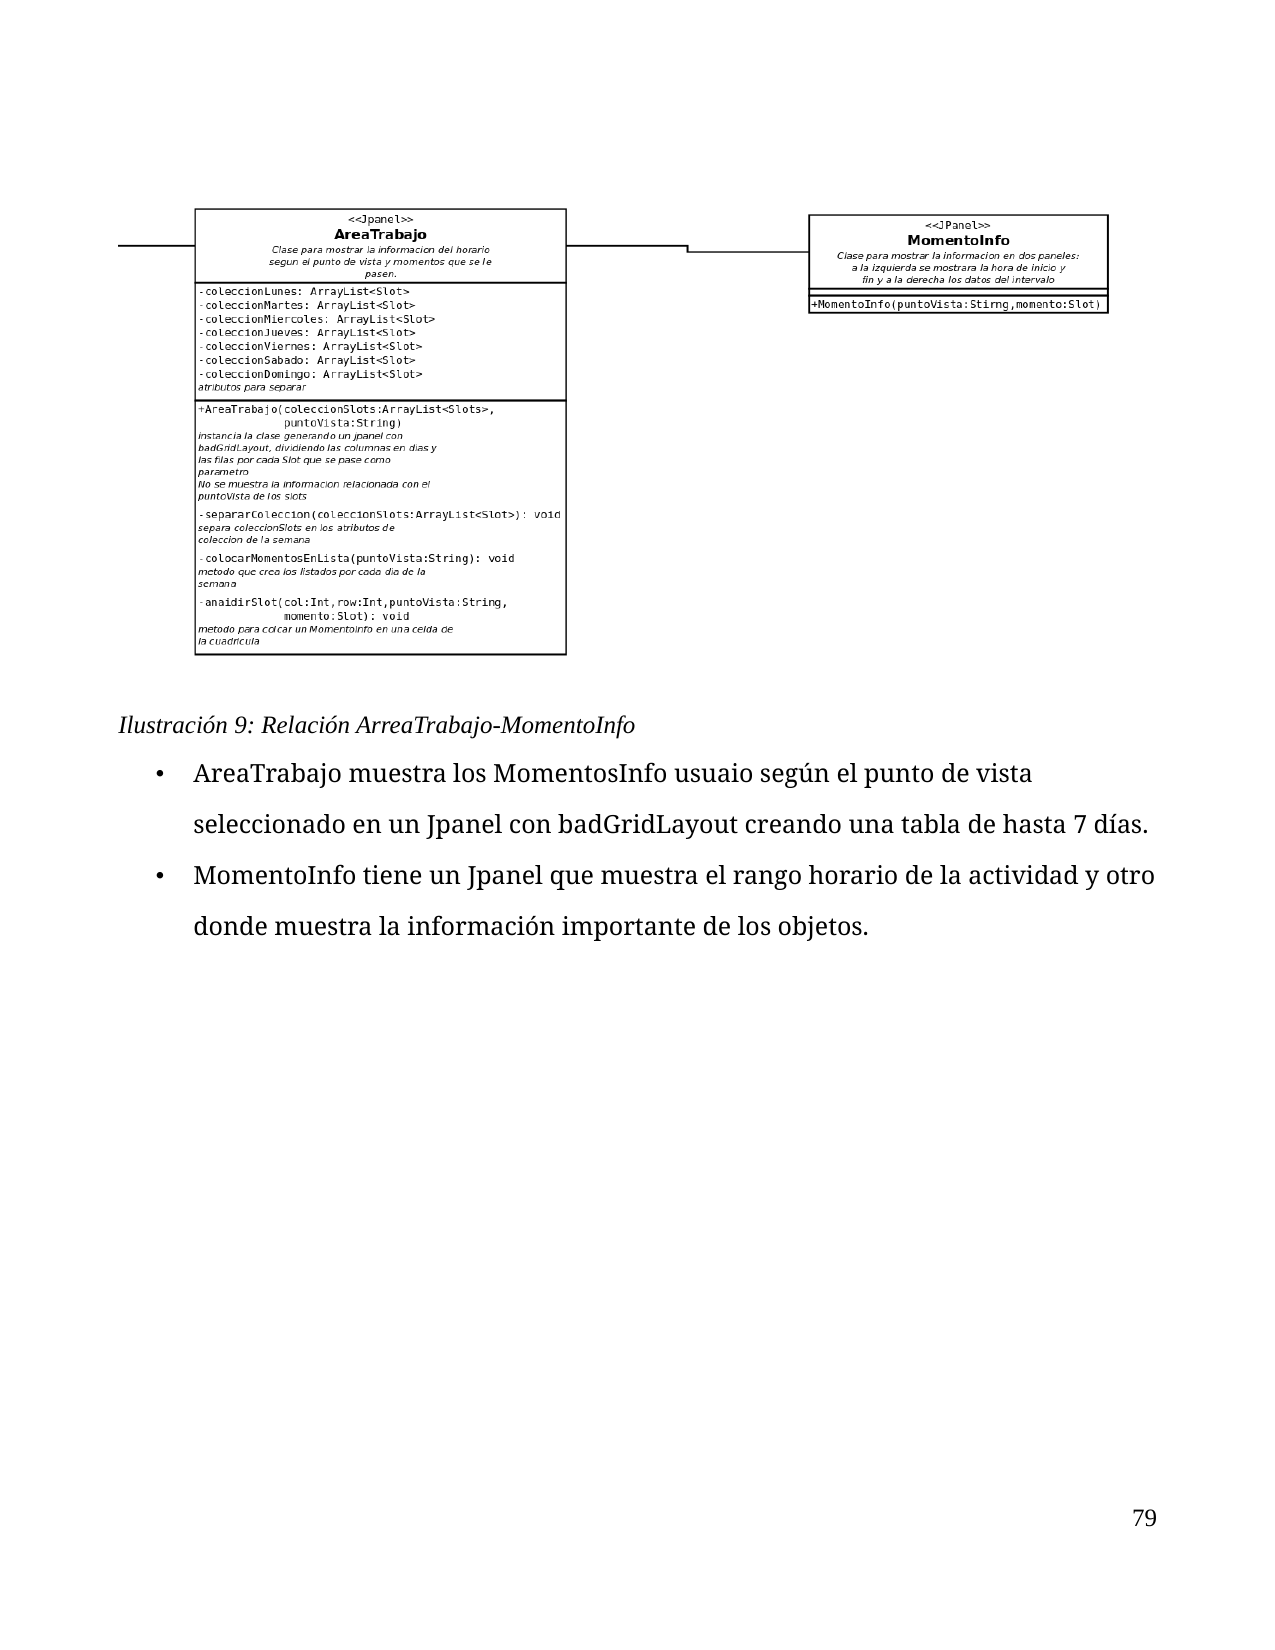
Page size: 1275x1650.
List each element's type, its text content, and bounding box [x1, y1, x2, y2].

list Ilustración 9: Relación ArreaTrabajo-MomentoInfo [118, 705, 1157, 738]
list [118, 118, 1157, 130]
list MomentoInfo tiene un Jpanel que muestra el rango horario de la actividad y otro donde muestra la información importante de los objetos. [156, 858, 1157, 943]
picture [118, 130, 1157, 705]
list AreaTrabajo muestra los MomentosInfo usuaio según el punto de vista seleccionado en un Jpanel con badGridLayout creando una tabla de hasta 7 días. [156, 738, 1157, 841]
